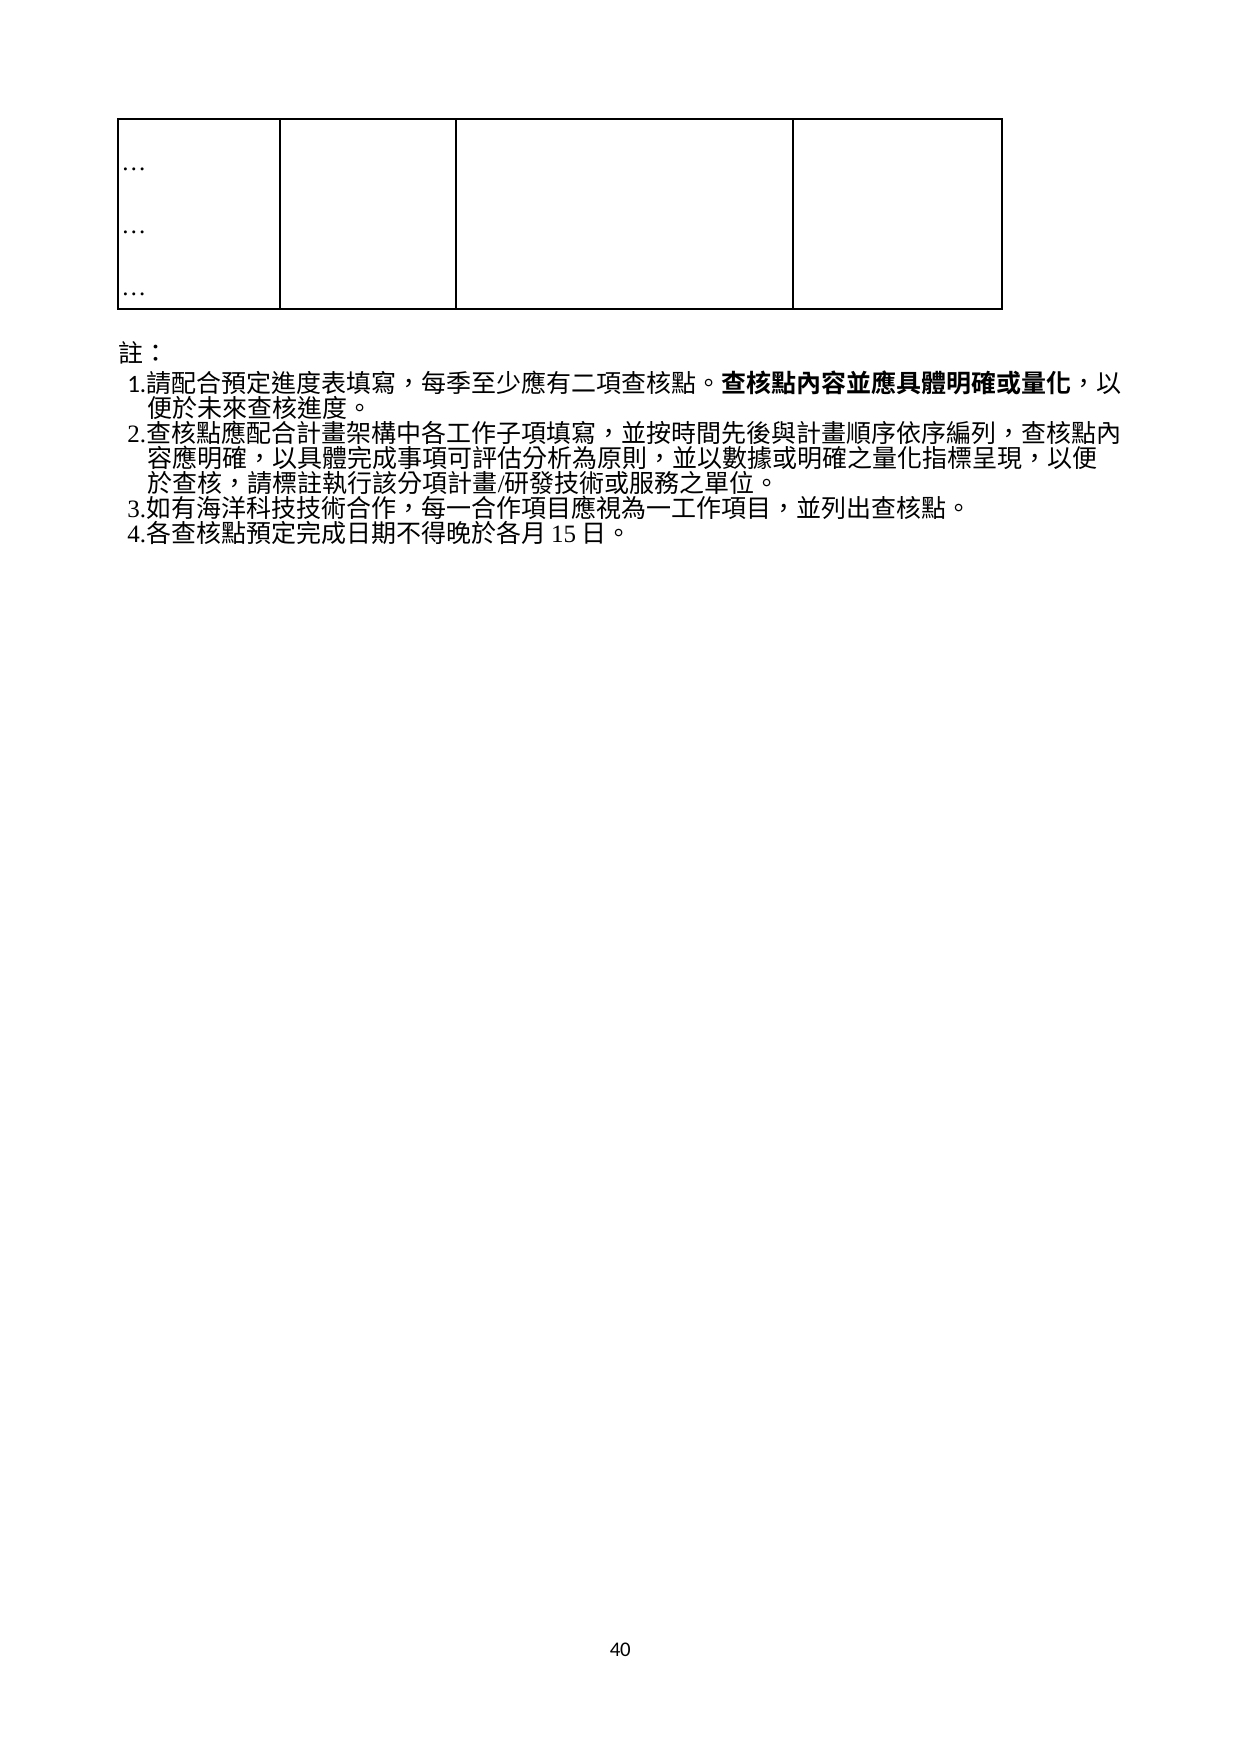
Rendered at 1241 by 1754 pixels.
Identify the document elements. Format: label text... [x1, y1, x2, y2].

list 請配合預定進度表填寫，每季至少應有二項查核點。查核點內容並應具體明確或量化，以便於未來查核進度。 [127, 372, 1122, 422]
text 註： [118, 310, 1122, 372]
table_cell … … … [119, 120, 279, 308]
list 各查核點預定完成日期不得晚於各月15日。 [127, 522, 1122, 547]
table_cell [457, 120, 792, 308]
list 如有海洋科技技術合作，每一合作項目應視為一工作項目，並列出查核點。 [127, 497, 1122, 522]
list 查核點應配合計畫架構中各工作子項填寫，並按時間先後與計畫順序依序編列，查核點內容應明確，以具體完成事項可評估分析為原則，並以數據或明確之量化指標呈現，以便於查核，請標註執行該分項計畫/研發技術或服務之單位。 [127, 422, 1122, 497]
table_cell [794, 120, 1001, 308]
table_cell [281, 120, 455, 308]
